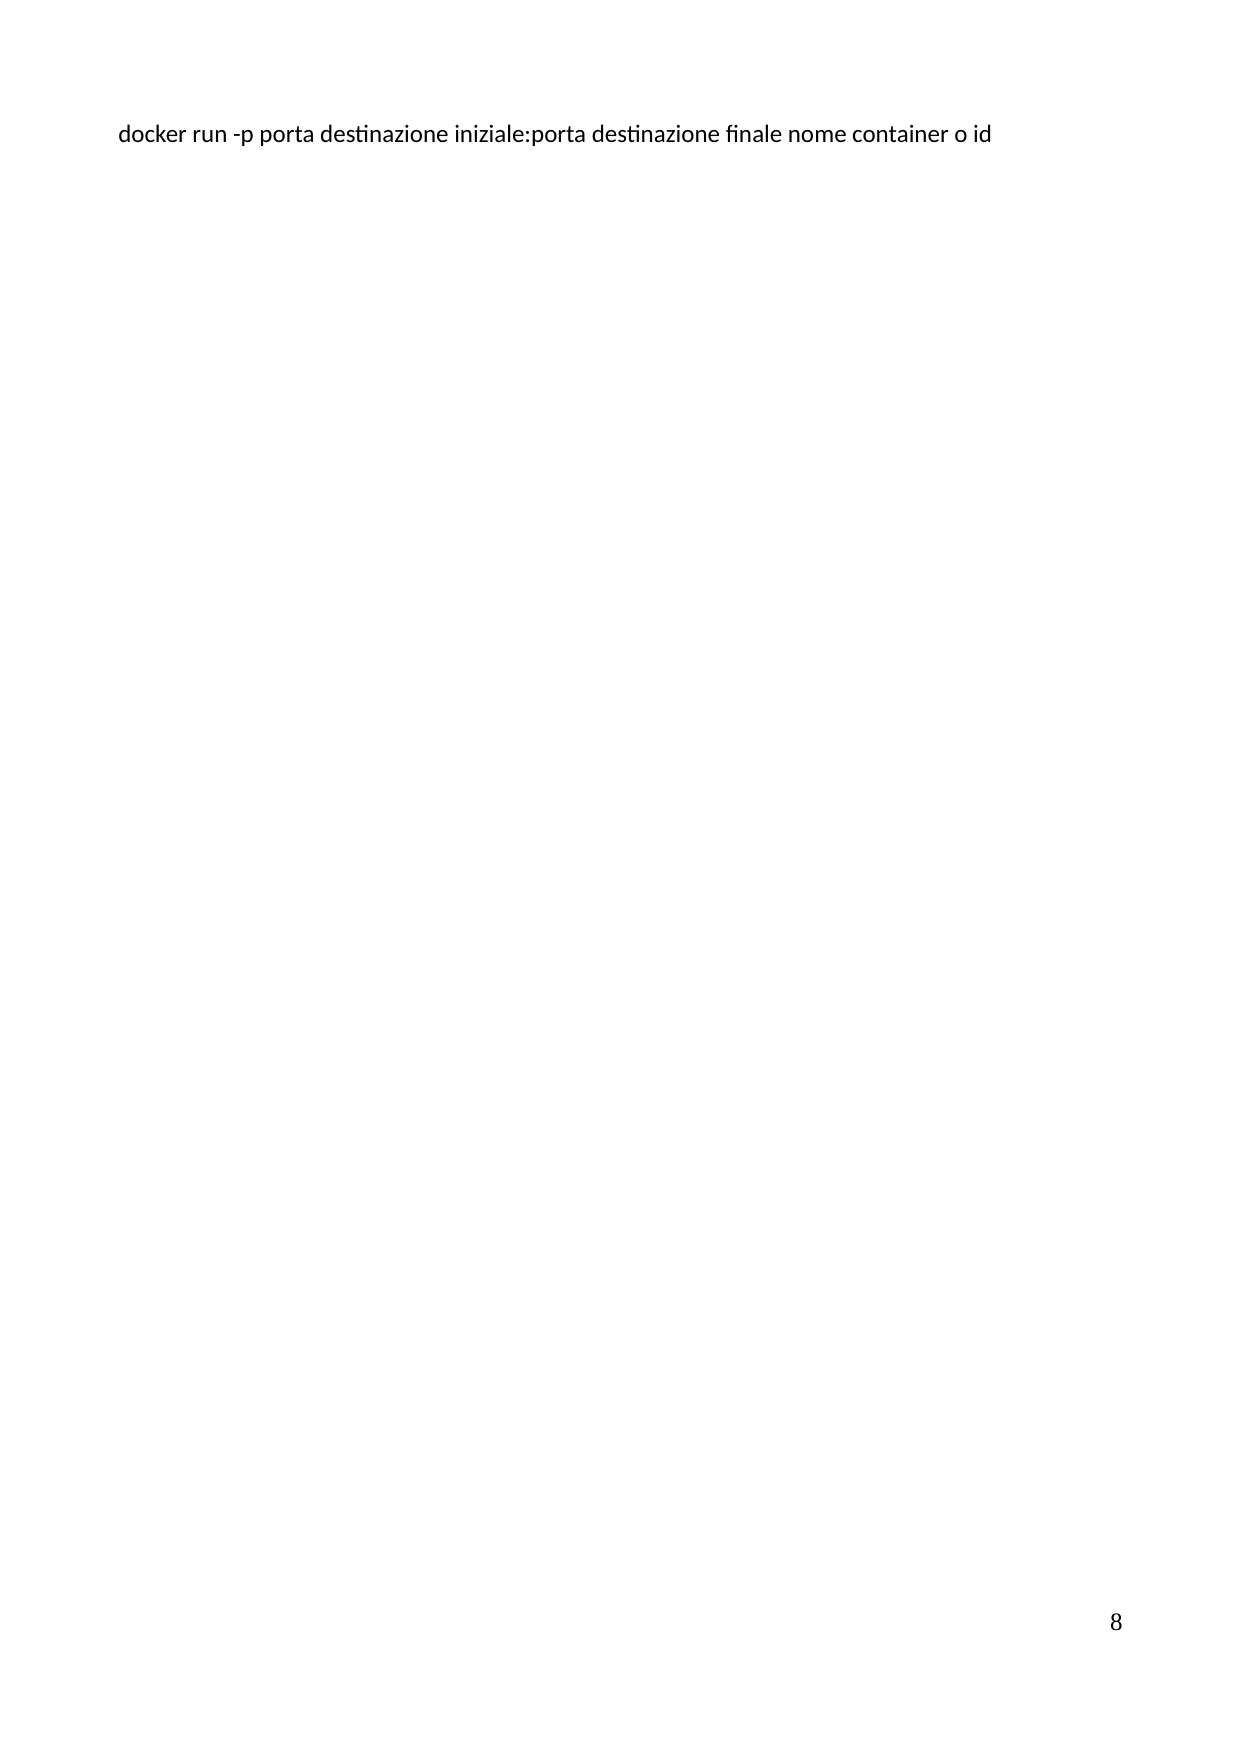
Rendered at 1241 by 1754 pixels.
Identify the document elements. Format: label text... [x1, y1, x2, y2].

text docker run -p porta destinazione iniziale:porta destinazione finale nome container o id [118, 118, 1122, 149]
